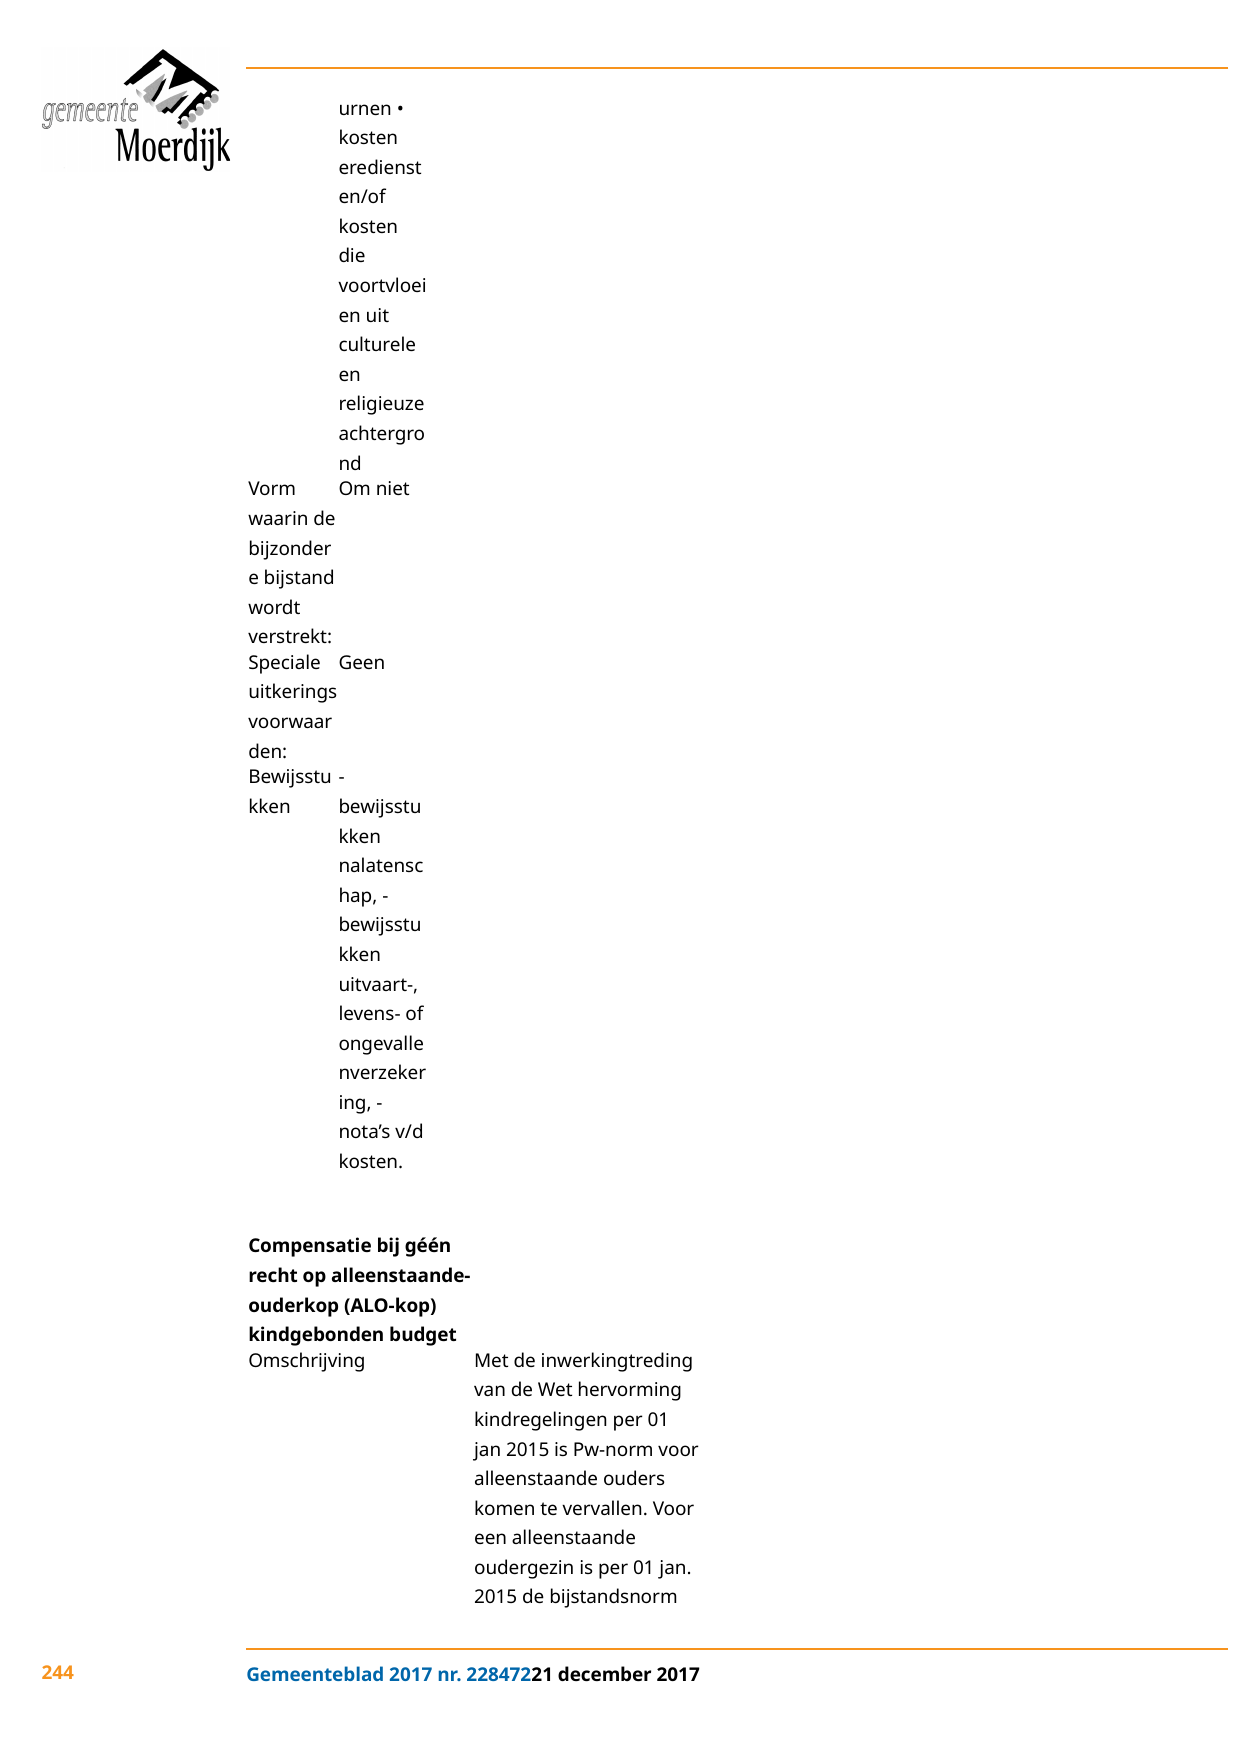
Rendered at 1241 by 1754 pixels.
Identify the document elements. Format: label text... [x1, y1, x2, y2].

table_cell [429, 1174, 519, 1200]
table_cell Geen [338, 649, 429, 764]
table_cell [1061, 1174, 1152, 1200]
picture [41, 47, 231, 172]
table_cell Omschrijving [248, 1347, 474, 1609]
table_cell [971, 1174, 1061, 1200]
table_cell [429, 95, 519, 476]
table_cell [338, 1174, 429, 1200]
table_cell Vorm waarin de bijzondere bijstand wordt verstrekt: [248, 476, 338, 649]
table_cell [519, 95, 609, 476]
table_cell urnen • kosten eredienst en/of kosten die voortvloeien uit culturele en religieuze achtergrond [338, 95, 429, 476]
table_cell Speciale uitkeringsvoorwaarden: [248, 649, 338, 764]
table_cell Met de inwerkingtreding van de Wet hervorming kindregelingen per 01 jan 2015 is Pw-norm voor alleenstaande ouders komen te vervallen. Voor een alleenstaande oudergezin is per 01 jan. 2015 de bijstandsnorm [474, 1347, 700, 1609]
table_cell [790, 1174, 881, 1200]
table_cell Om niet [338, 476, 429, 649]
table_cell [248, 95, 338, 476]
table_cell [609, 1174, 700, 1200]
table_cell [248, 1174, 338, 1200]
table_cell - bewijsstukken nalatenschap, - bewijsstukken uitvaart-, levens- of ongevallenverzekering, - nota’s v/d kosten. [338, 764, 429, 1174]
table_cell [519, 1174, 609, 1200]
table_header [474, 1233, 700, 1347]
table_cell Bewijsstukken [248, 764, 338, 1174]
table_cell [881, 1174, 971, 1200]
table_header Compensatie bij géén recht op alleenstaande-ouderkop (ALO-kop) kindgebonden budget [248, 1233, 474, 1347]
table_cell [700, 1174, 790, 1200]
